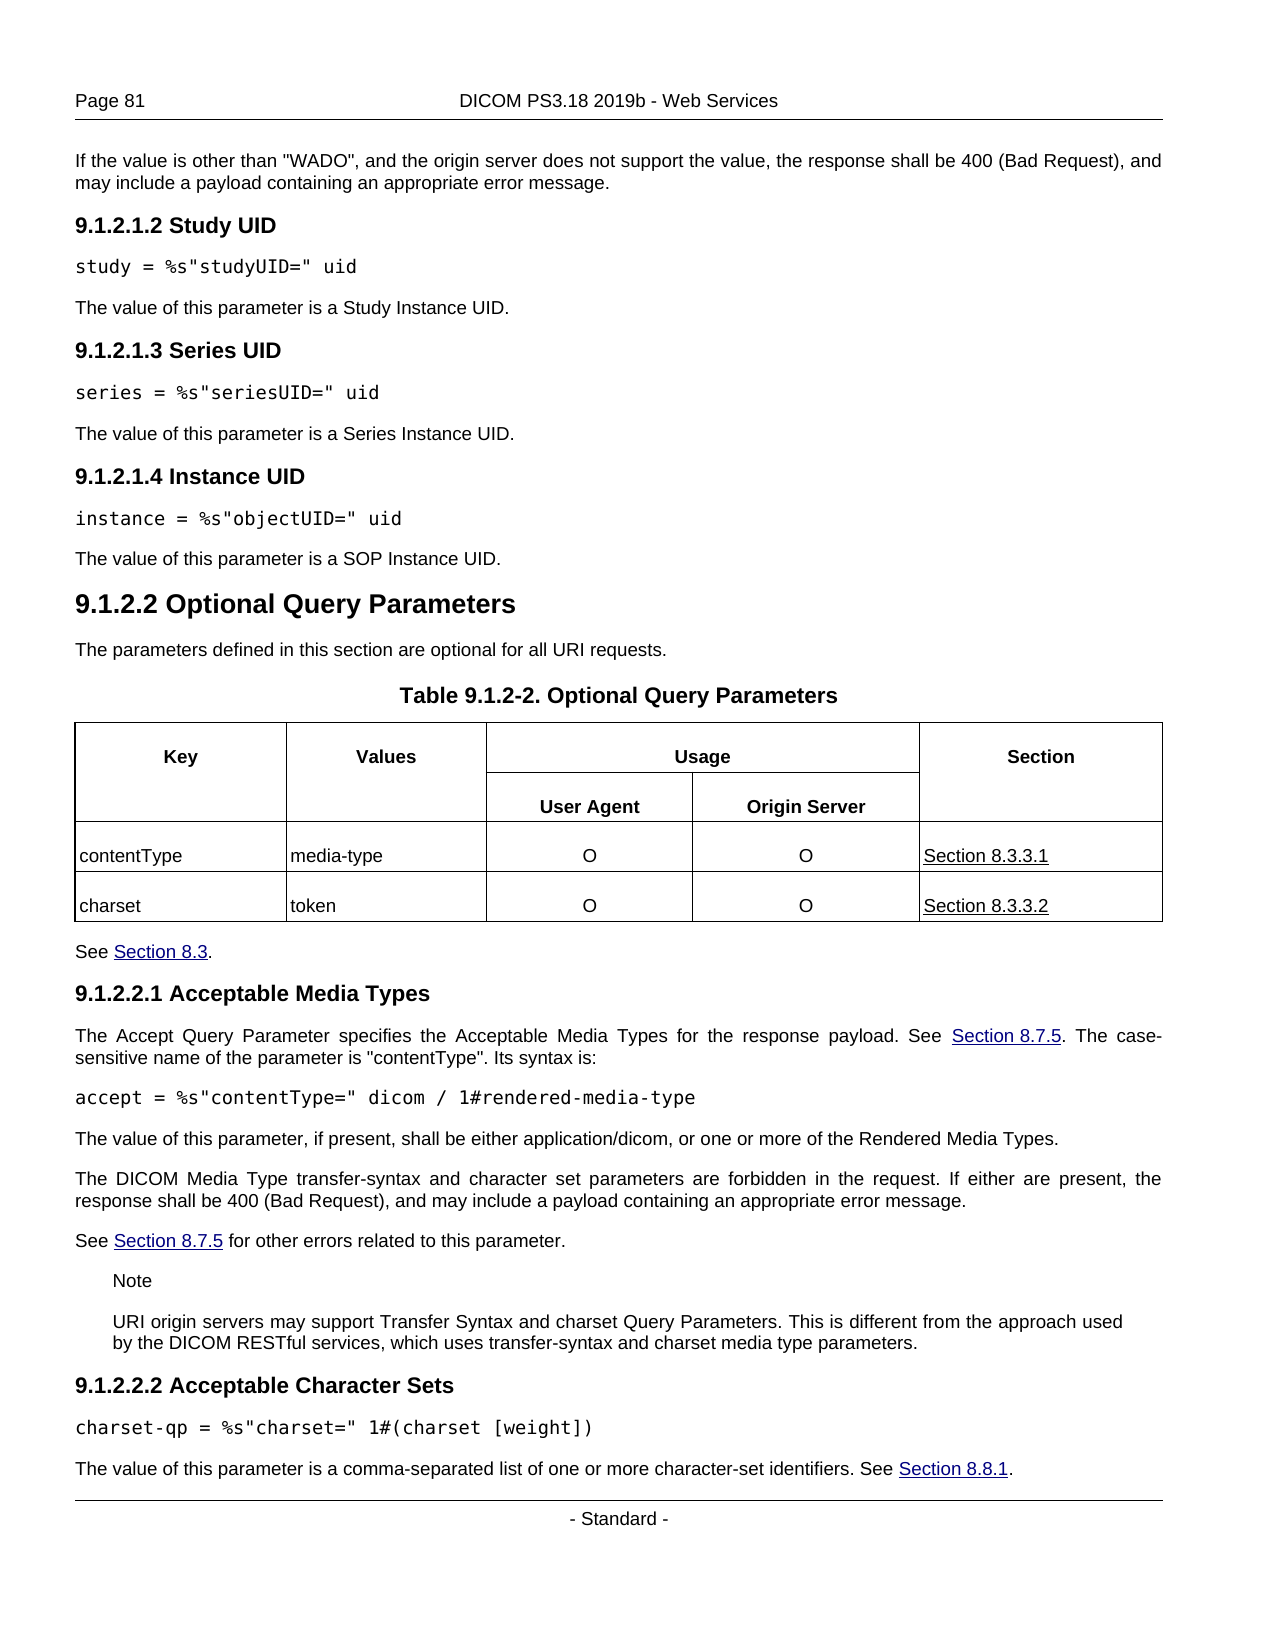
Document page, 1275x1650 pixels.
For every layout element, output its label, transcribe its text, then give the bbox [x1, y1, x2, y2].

text accept = %s"contentType=" dicom / 1#rendered-media-type [75, 1087, 1162, 1109]
text instance = %s"objectUID=" uid [75, 507, 1162, 529]
text URI origin servers may support Transfer Syntax and charset Query Parameters. This is different from the approach used by the DICOM RESTful services, which uses transfer-syntax and charset media type parameters. [112, 1311, 1125, 1354]
table_cell O [487, 872, 692, 921]
table_cell User Agent [487, 773, 692, 821]
text See Section 8.3. [75, 940, 1162, 962]
table_header Values [287, 723, 486, 821]
table_cell media-type [287, 822, 486, 871]
text 9.1.2.1.3 Series UID [75, 337, 1162, 363]
table_cell contentType [76, 822, 286, 871]
table_header Key [76, 723, 286, 821]
table_header Usage [487, 723, 919, 772]
text 9.1.2.2.1 Acceptable Media Types [75, 981, 1162, 1007]
table_cell charset [76, 872, 286, 921]
table_cell O [487, 822, 692, 871]
table_cell Section 8.3.3.1 [920, 822, 1162, 871]
text 9.1.2.2.2 Acceptable Character Sets [75, 1372, 1162, 1398]
text charset-qp = %s"charset=" 1#(charset [weight]) [75, 1417, 1162, 1439]
text 9.1.2.1.2 Study UID [75, 212, 1162, 238]
text Note [112, 1270, 1125, 1292]
table_cell O [693, 872, 919, 921]
text The value of this parameter, if present, shall be either application/dicom, or one or more of the Rendered Media Types. [75, 1128, 1162, 1149]
text Table 9.1.2-2. Optional Query Parameters [75, 682, 1162, 708]
text study = %s"studyUID=" uid [75, 256, 1162, 278]
text series = %s"seriesUID=" uid [75, 382, 1162, 404]
text The value of this parameter is a SOP Instance UID. [75, 548, 1162, 570]
table_header Section [920, 723, 1162, 821]
text 9.1.2.1.4 Instance UID [75, 463, 1162, 489]
table_cell O [693, 822, 919, 871]
text If the value is other than "WADO", and the origin server does not support the value, the response shall be 400 (Bad Request), and may include a payload containing an appropriate error message. [75, 150, 1162, 193]
text 9.1.2.2 Optional Query Parameters [75, 588, 1162, 620]
text See Section 8.7.5 for other errors related to this parameter. [75, 1230, 1162, 1252]
text The value of this parameter is a Series Instance UID. [75, 423, 1162, 444]
text The value of this parameter is a Study Instance UID. [75, 297, 1162, 319]
text The DICOM Media Type transfer-syntax and character set parameters are forbidden in the request. If either are present, the response shall be 400 (Bad Request), and may include a payload containing an appropriate error message. [75, 1168, 1162, 1211]
text The Accept Query Parameter specifies the Acceptable Media Types for the response payload. See Section 8.7.5. The case-sensitive name of the parameter is "contentType". Its syntax is: [75, 1025, 1162, 1068]
text The value of this parameter is a comma-separated list of one or more character-set identifiers. See Section 8.8.1. [75, 1458, 1162, 1479]
text The parameters defined in this section are optional for all URI requests. [75, 638, 1162, 660]
table_cell Section 8.3.3.2 [920, 872, 1162, 921]
table_cell Origin Server [693, 773, 919, 821]
table_cell token [287, 872, 486, 921]
